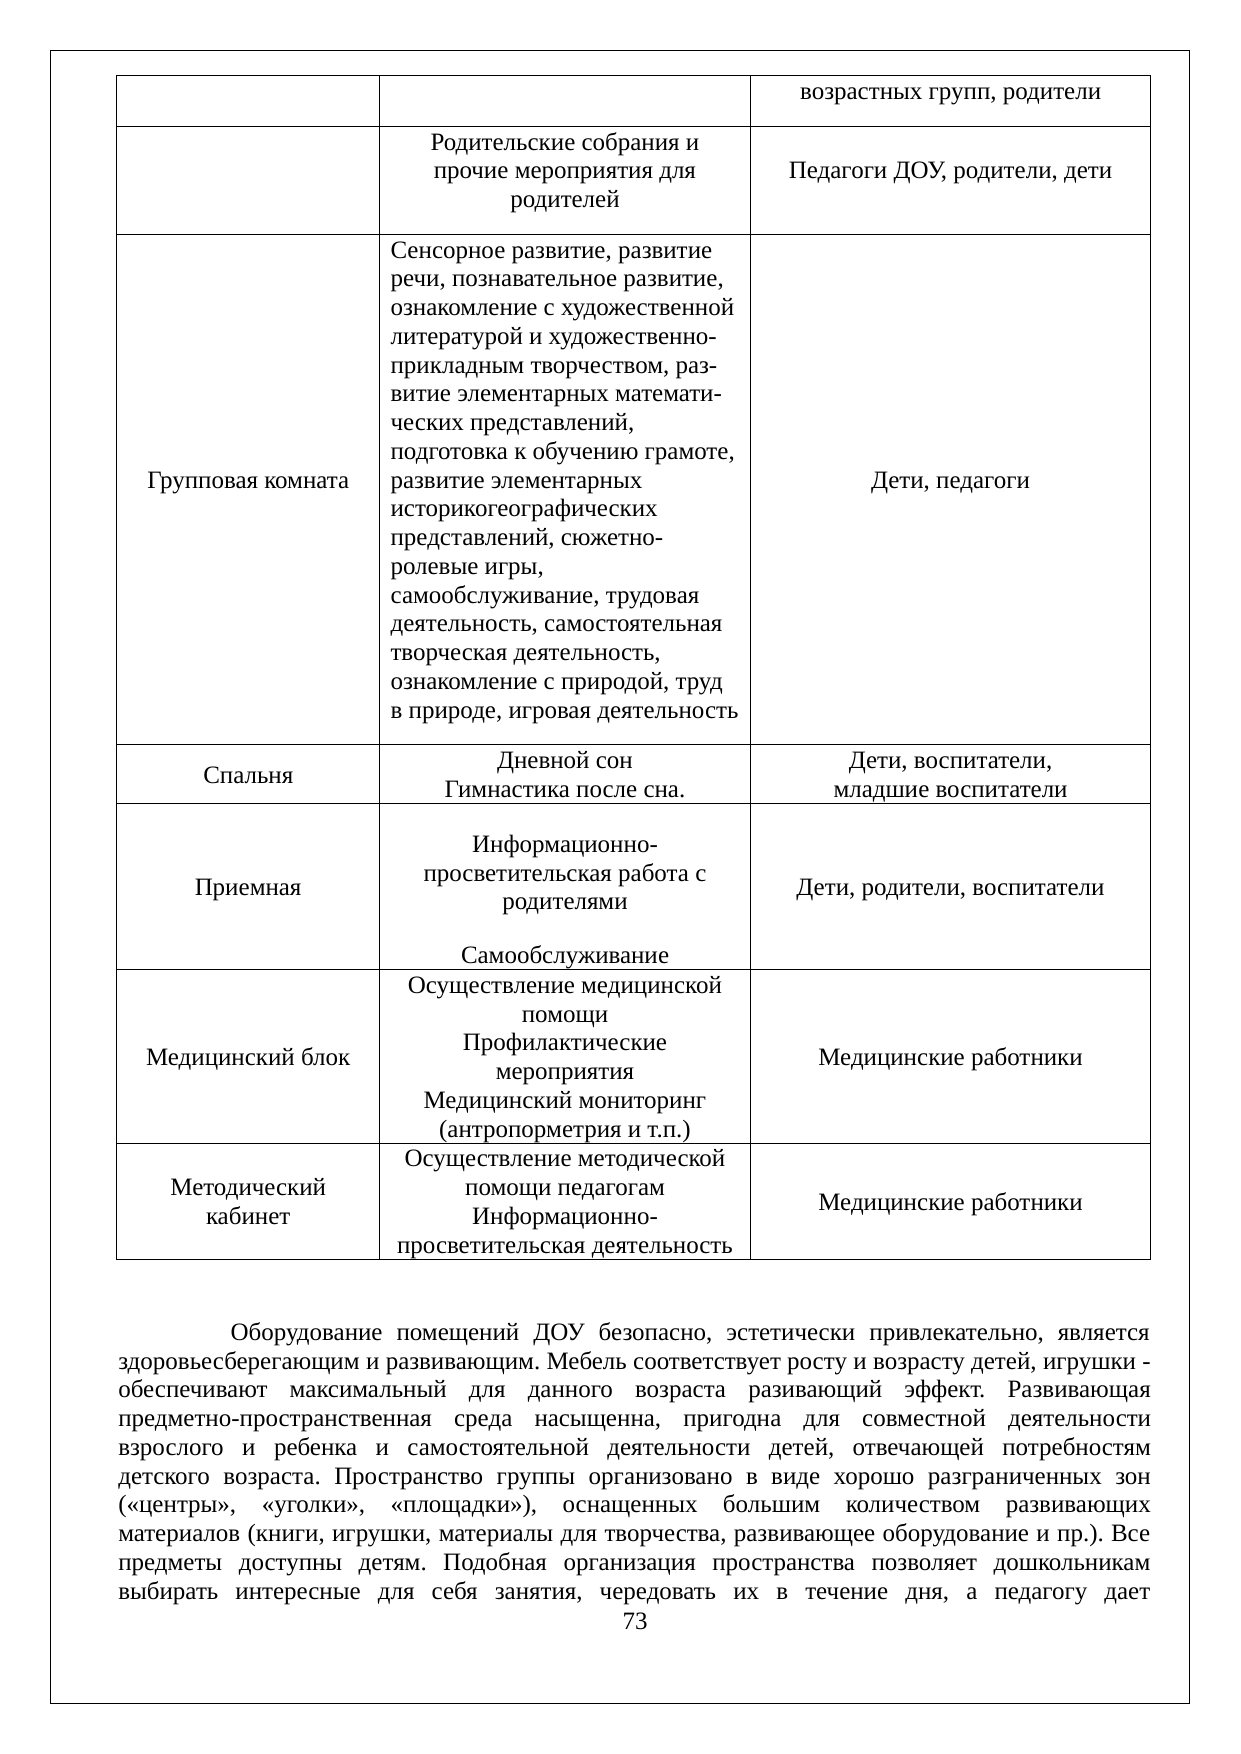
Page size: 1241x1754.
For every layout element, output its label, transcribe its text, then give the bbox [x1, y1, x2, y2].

table_cell Групповая комната [117, 235, 379, 744]
table_cell Спальня [117, 745, 379, 803]
table_cell Осуществление медицинской помощи Профилактические мероприятия Медицинский мониторинг (антропорметрия и т.п.) [380, 970, 750, 1142]
table_cell Информационно-просветительская работа с родителями Самообслуживание [380, 804, 750, 969]
table_cell Осуществление методической помощи педагогам Информационно-просветительская деятельность [380, 1144, 750, 1258]
table_cell Родительские собрания и прочие мероприятия для родителей [380, 127, 750, 234]
table_cell Дети, педагоги [751, 235, 1150, 744]
table_cell Дети, родители, воспитатели [751, 804, 1150, 969]
table_cell возрастных групп, родители [751, 76, 1150, 126]
table_cell Сенсорное развитие, развитие речи, познавательное развитие, ознакомление с художественной литературой и художественно-прикладным творчеством, раз-витие элементарных математи-ческих представлений, подготовка к обучению грамоте, развитие элементарных историкогеографических представлений, сюжетно-ролевые игры, самообслуживание, трудовая деятельность, самостоятельная творческая деятельность, ознакомление с природой, труд в природе, игровая деятельность [380, 235, 750, 744]
table_cell Педагоги ДОУ, родители, дети [751, 127, 1150, 234]
table_cell Приемная [117, 804, 379, 969]
table_cell [117, 76, 379, 126]
table_cell Дневной сон Гимнастика после сна. [380, 745, 750, 803]
table_cell Медицинские работники [751, 1144, 1150, 1258]
text Оборудование помещений ДОУ безопасно, эстетически привлекательно, является здоровьесберегающим и развивающим. Мебель соответствует росту и возрасту детей, игрушки - обеспечивают максимальный для данного возраста разивающий эффект. Развивающая предметно-пространственная среда насыщенна, пригодна для совместной деятельности взрослого и ребенка и самостоятельной деятельности детей, отвечающей потребностям детского возраста. Пространство группы организовано в виде хорошо разграниченных зон («центры», «уголки», «площадки»), оснащенных большим количеством развивающих материалов (книги, игрушки, материалы для творчества, развивающее оборудование и пр.). Все предметы доступны детям. Подобная организация пространства позволяет дошкольникам выбирать интересные для себя занятия, чередовать их в течение дня, а педагогу дает [118, 1317, 1152, 1604]
table_cell Медицинский блок [117, 970, 379, 1142]
table_cell Медицинские работники [751, 970, 1150, 1142]
table_cell [380, 76, 750, 126]
table_cell Методический кабинет [117, 1144, 379, 1258]
table_cell [117, 127, 379, 234]
table_cell Дети, воспитатели, младшие воспитатели [751, 745, 1150, 803]
